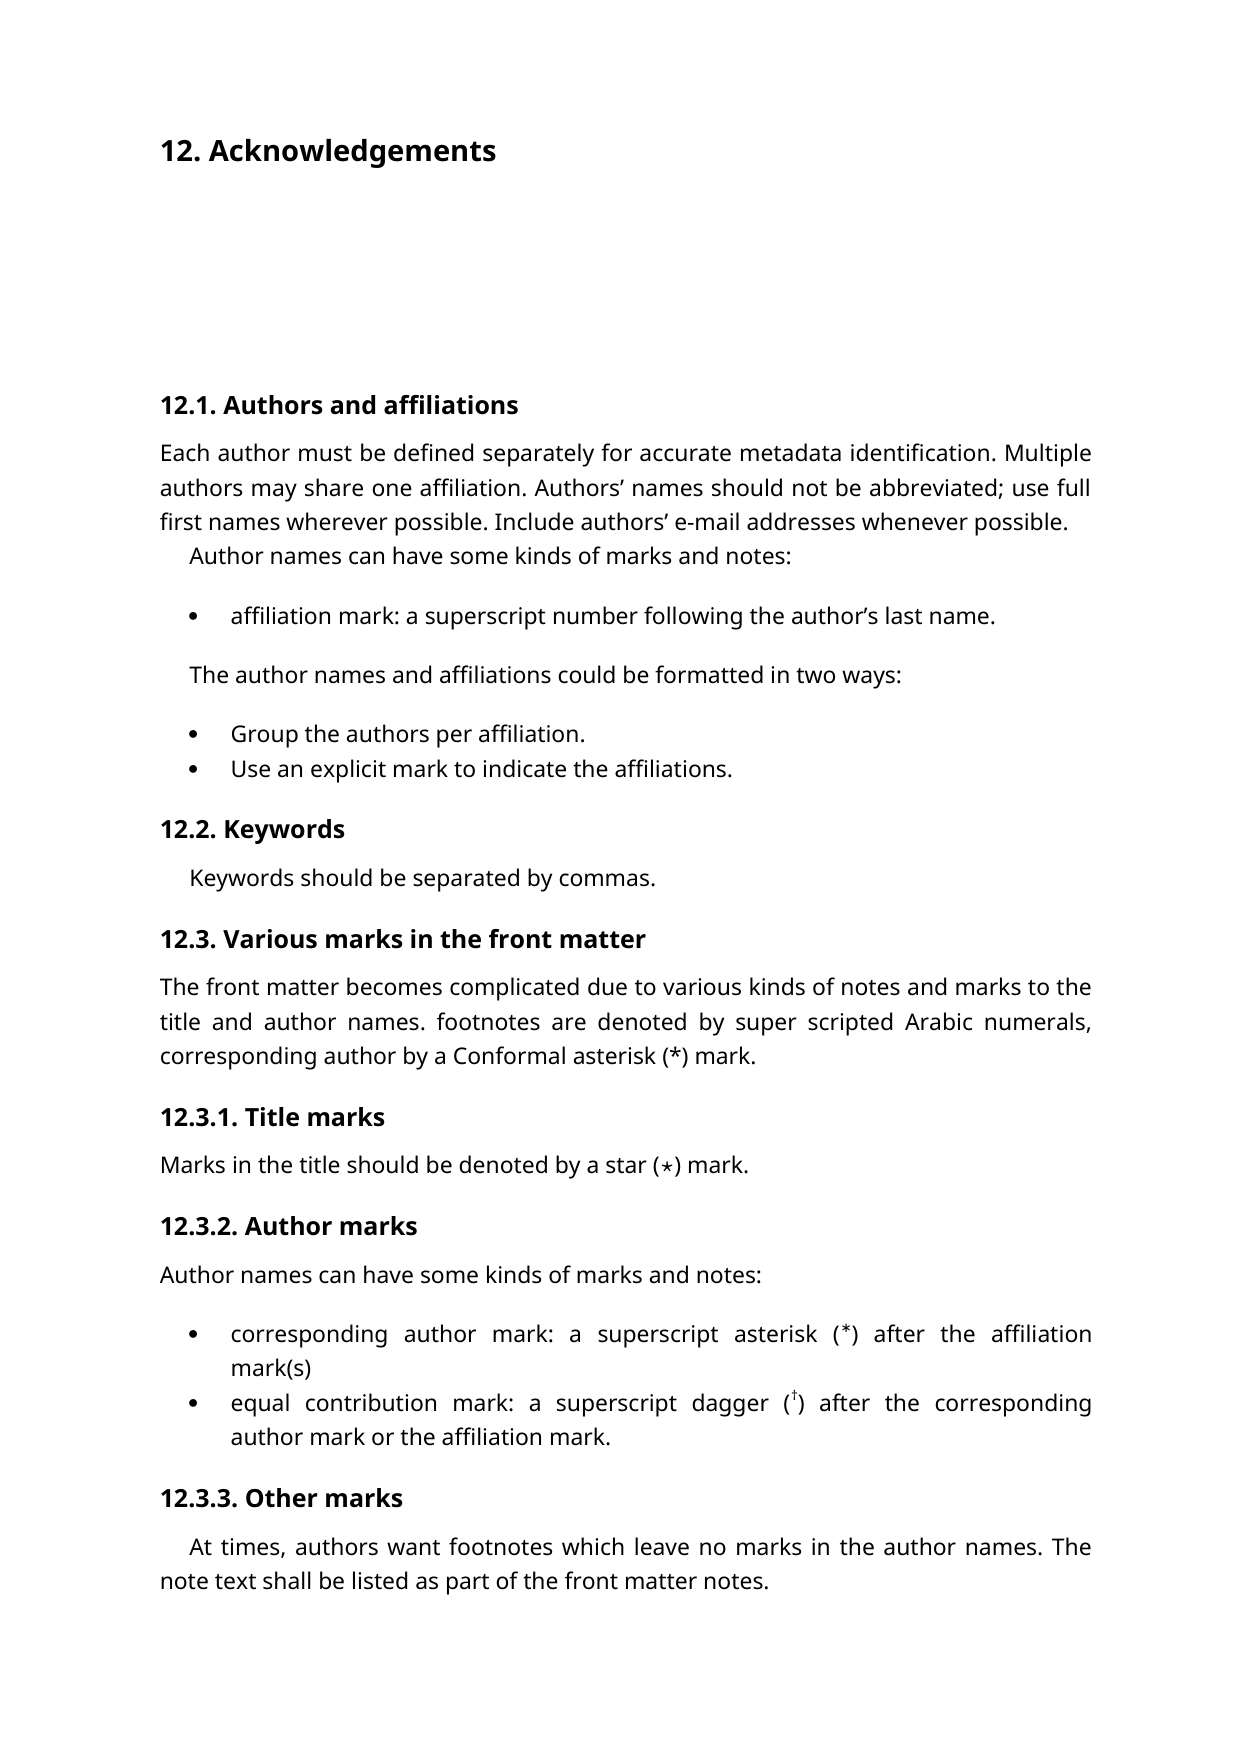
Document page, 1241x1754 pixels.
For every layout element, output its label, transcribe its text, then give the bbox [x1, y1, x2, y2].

subtitle Author marks [159, 1209, 1093, 1243]
subtitle Authors and affiliations [159, 387, 1093, 421]
text Marks in the title should be denoted by a star (⋆) mark. [159, 1149, 1093, 1181]
subtitle Other marks [159, 1481, 1093, 1514]
text Author names can have some kinds of marks and notes: [159, 540, 1093, 572]
text Author names can have some kinds of marks and notes: [159, 1259, 1093, 1290]
subtitle Title marks [159, 1099, 1093, 1133]
subtitle Various marks in the front matter [159, 921, 1093, 956]
subtitle Keywords [159, 812, 1093, 846]
text At times, authors want footnotes which leave no marks in the author names. The note text shall be listed as part of the front matter notes. [159, 1530, 1093, 1596]
list Use an explicit mark to indicate the affiliations. [189, 753, 1093, 784]
list corresponding author mark: a superscript asterisk (∗) after the affiliation mark(s) [189, 1318, 1093, 1384]
text The front matter becomes complicated due to various kinds of notes and marks to the title and author names. footnotes are denoted by super scripted Arabic numerals, corresponding author by a Conformal asterisk (*) mark. [159, 971, 1093, 1071]
list affiliation mark: a superscript number following the author’s last name. [189, 600, 1093, 631]
list Group the authors per affiliation. [189, 718, 1093, 750]
subtitle Acknowledgements [159, 130, 1093, 169]
text Each author must be defined separately for accurate metadata identification. Multiple authors may share one affiliation. Authors’ names should not be abbreviated; use full first names wherever possible. Include authors’ e-mail addresses whenever possible. [159, 437, 1093, 537]
text The author names and affiliations could be formatted in two ways: [159, 659, 1093, 690]
text Keywords should be separated by commas. [159, 862, 1093, 893]
list equal contribution mark: a superscript dagger (†) after the corresponding author mark or the affiliation mark. [189, 1387, 1093, 1452]
